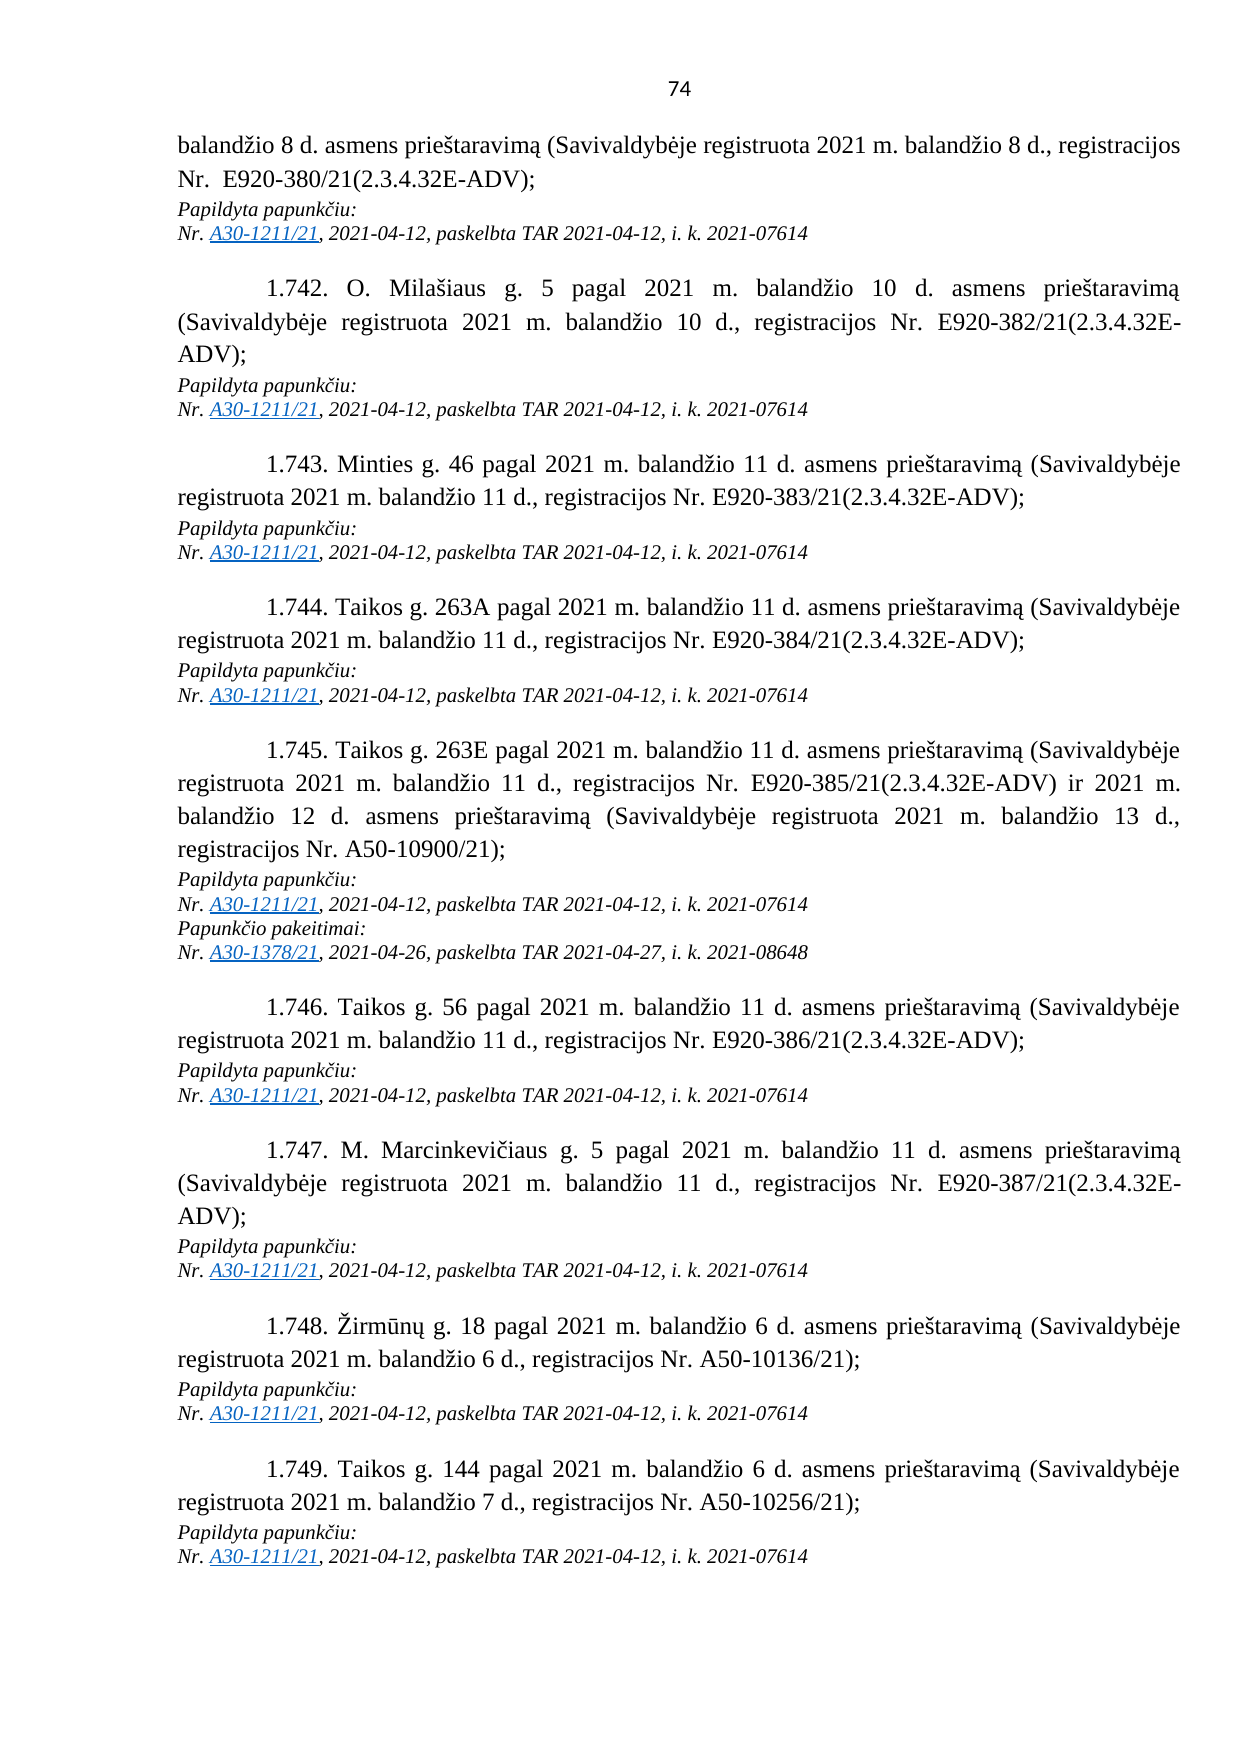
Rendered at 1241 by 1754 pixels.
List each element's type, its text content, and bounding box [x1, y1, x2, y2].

text Papildyta papunkčiu: [177, 373, 1181, 397]
text Papildyta papunkčiu: [177, 1234, 1181, 1258]
text Papunkčio pakeitimai: [177, 916, 1181, 939]
text Nr. A30-1211/21, 2021-04-12, paskelbta TAR 2021-04-12, i. k. 2021-07614 [177, 1544, 1181, 1568]
text Nr. A30-1211/21, 2021-04-12, paskelbta TAR 2021-04-12, i. k. 2021-07614 [177, 397, 1181, 421]
text 1.744. Taikos g. 263A pagal 2021 m. balandžio 11 d. asmens prieštaravimą (Savivaldybėje registruota 2021 m. balandžio 11 d., registracijos Nr. E920-384/21(2.3.4.32E-ADV); [177, 592, 1181, 654]
text Papildyta papunkčiu: [177, 1520, 1181, 1544]
text Nr. A30-1211/21, 2021-04-12, paskelbta TAR 2021-04-12, i. k. 2021-07614 [177, 891, 1181, 916]
text Nr. A30-1211/21, 2021-04-12, paskelbta TAR 2021-04-12, i. k. 2021-07614 [177, 1082, 1181, 1107]
text Papildyta papunkčiu: [177, 658, 1181, 682]
text 1.743. Minties g. 46 pagal 2021 m. balandžio 11 d. asmens prieštaravimą (Savivaldybėje registruota 2021 m. balandžio 11 d., registracijos Nr. E920-383/21(2.3.4.32E-ADV); [177, 449, 1181, 511]
text balandžio 8 d. asmens prieštaravimą (Savivaldybėje registruota 2021 m. balandžio 8 d., registracijos Nr. E920-380/21(2.3.4.32E-ADV); [177, 131, 1181, 192]
text Papildyta papunkčiu: [177, 516, 1181, 539]
text Nr. A30-1211/21, 2021-04-12, paskelbta TAR 2021-04-12, i. k. 2021-07614 [177, 1401, 1181, 1425]
text 1.749. Taikos g. 144 pagal 2021 m. balandžio 6 d. asmens prieštaravimą (Savivaldybėje registruota 2021 m. balandžio 7 d., registracijos Nr. A50-10256/21); [177, 1454, 1181, 1516]
text 1.748. Žirmūnų g. 18 pagal 2021 m. balandžio 6 d. asmens prieštaravimą (Savivaldybėje registruota 2021 m. balandžio 6 d., registracijos Nr. A50-10136/21); [177, 1311, 1181, 1373]
text Nr. A30-1211/21, 2021-04-12, paskelbta TAR 2021-04-12, i. k. 2021-07614 [177, 221, 1181, 245]
text Nr. A30-1211/21, 2021-04-12, paskelbta TAR 2021-04-12, i. k. 2021-07614 [177, 682, 1181, 707]
text Nr. A30-1211/21, 2021-04-12, paskelbta TAR 2021-04-12, i. k. 2021-07614 [177, 1258, 1181, 1282]
text 1.745. Taikos g. 263E pagal 2021 m. balandžio 11 d. asmens prieštaravimą (Savivaldybėje registruota 2021 m. balandžio 11 d., registracijos Nr. E920-385/21(2.3.4.32E-ADV) ir 2021 m. balandžio 12 d. asmens prieštaravimą (Savivaldybėje registruota 2021 m. balandžio 13 d., registracijos Nr. A50-10900/21); [177, 735, 1181, 863]
text 1.742. O. Milašiaus g. 5 pagal 2021 m. balandžio 10 d. asmens prieštaravimą (Savivaldybėje registruota 2021 m. balandžio 10 d., registracijos Nr. E920-382/21(2.3.4.32E-ADV); [177, 273, 1181, 368]
text 1.747. M. Marcinkevičiaus g. 5 pagal 2021 m. balandžio 11 d. asmens prieštaravimą (Savivaldybėje registruota 2021 m. balandžio 11 d., registracijos Nr. E920-387/21(2.3.4.32E-ADV); [177, 1135, 1181, 1230]
text Papildyta papunkčiu: [177, 1058, 1181, 1082]
text 1.746. Taikos g. 56 pagal 2021 m. balandžio 11 d. asmens prieštaravimą (Savivaldybėje registruota 2021 m. balandžio 11 d., registracijos Nr. E920-386/21(2.3.4.32E-ADV); [177, 992, 1181, 1054]
text Papildyta papunkčiu: [177, 867, 1181, 891]
text Papildyta papunkčiu: [177, 1377, 1181, 1401]
text Nr. A30-1211/21, 2021-04-12, paskelbta TAR 2021-04-12, i. k. 2021-07614 [177, 539, 1181, 564]
text Nr. A30-1378/21, 2021-04-26, paskelbta TAR 2021-04-27, i. k. 2021-08648 [177, 939, 1181, 964]
text Papildyta papunkčiu: [177, 197, 1181, 221]
